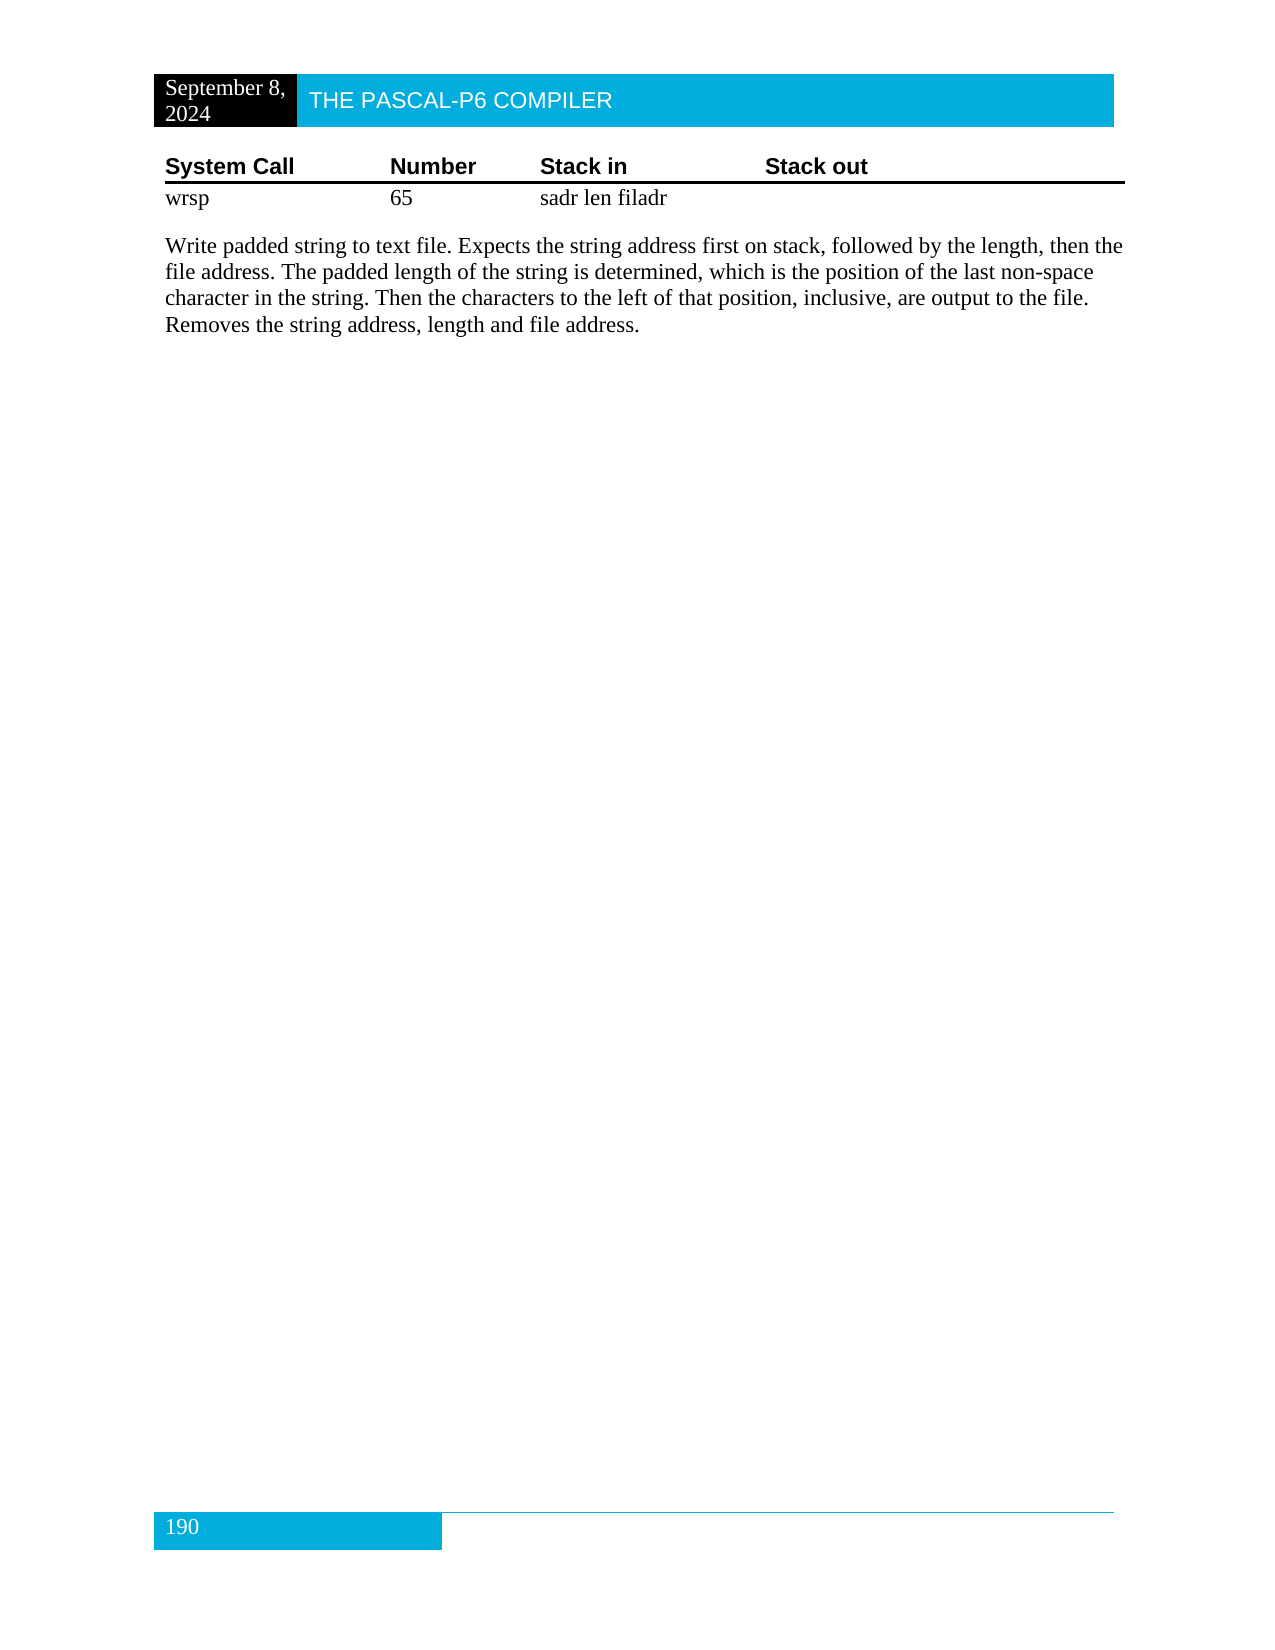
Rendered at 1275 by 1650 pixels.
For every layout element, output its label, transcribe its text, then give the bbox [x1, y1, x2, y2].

text Write padded string to text file. Expects the string address first on stack, followed by the length, then the file address. The padded length of the string is determined, which is the position of the last non-space character in the string. Then the characters to the left of that position, inclusive, are output to the file. Removes the string address, length and file address. [165, 232, 1125, 337]
text wrsp 65 sadr len filadr [165, 184, 1125, 211]
text System Call Number Stack in Stack out [165, 153, 1125, 181]
